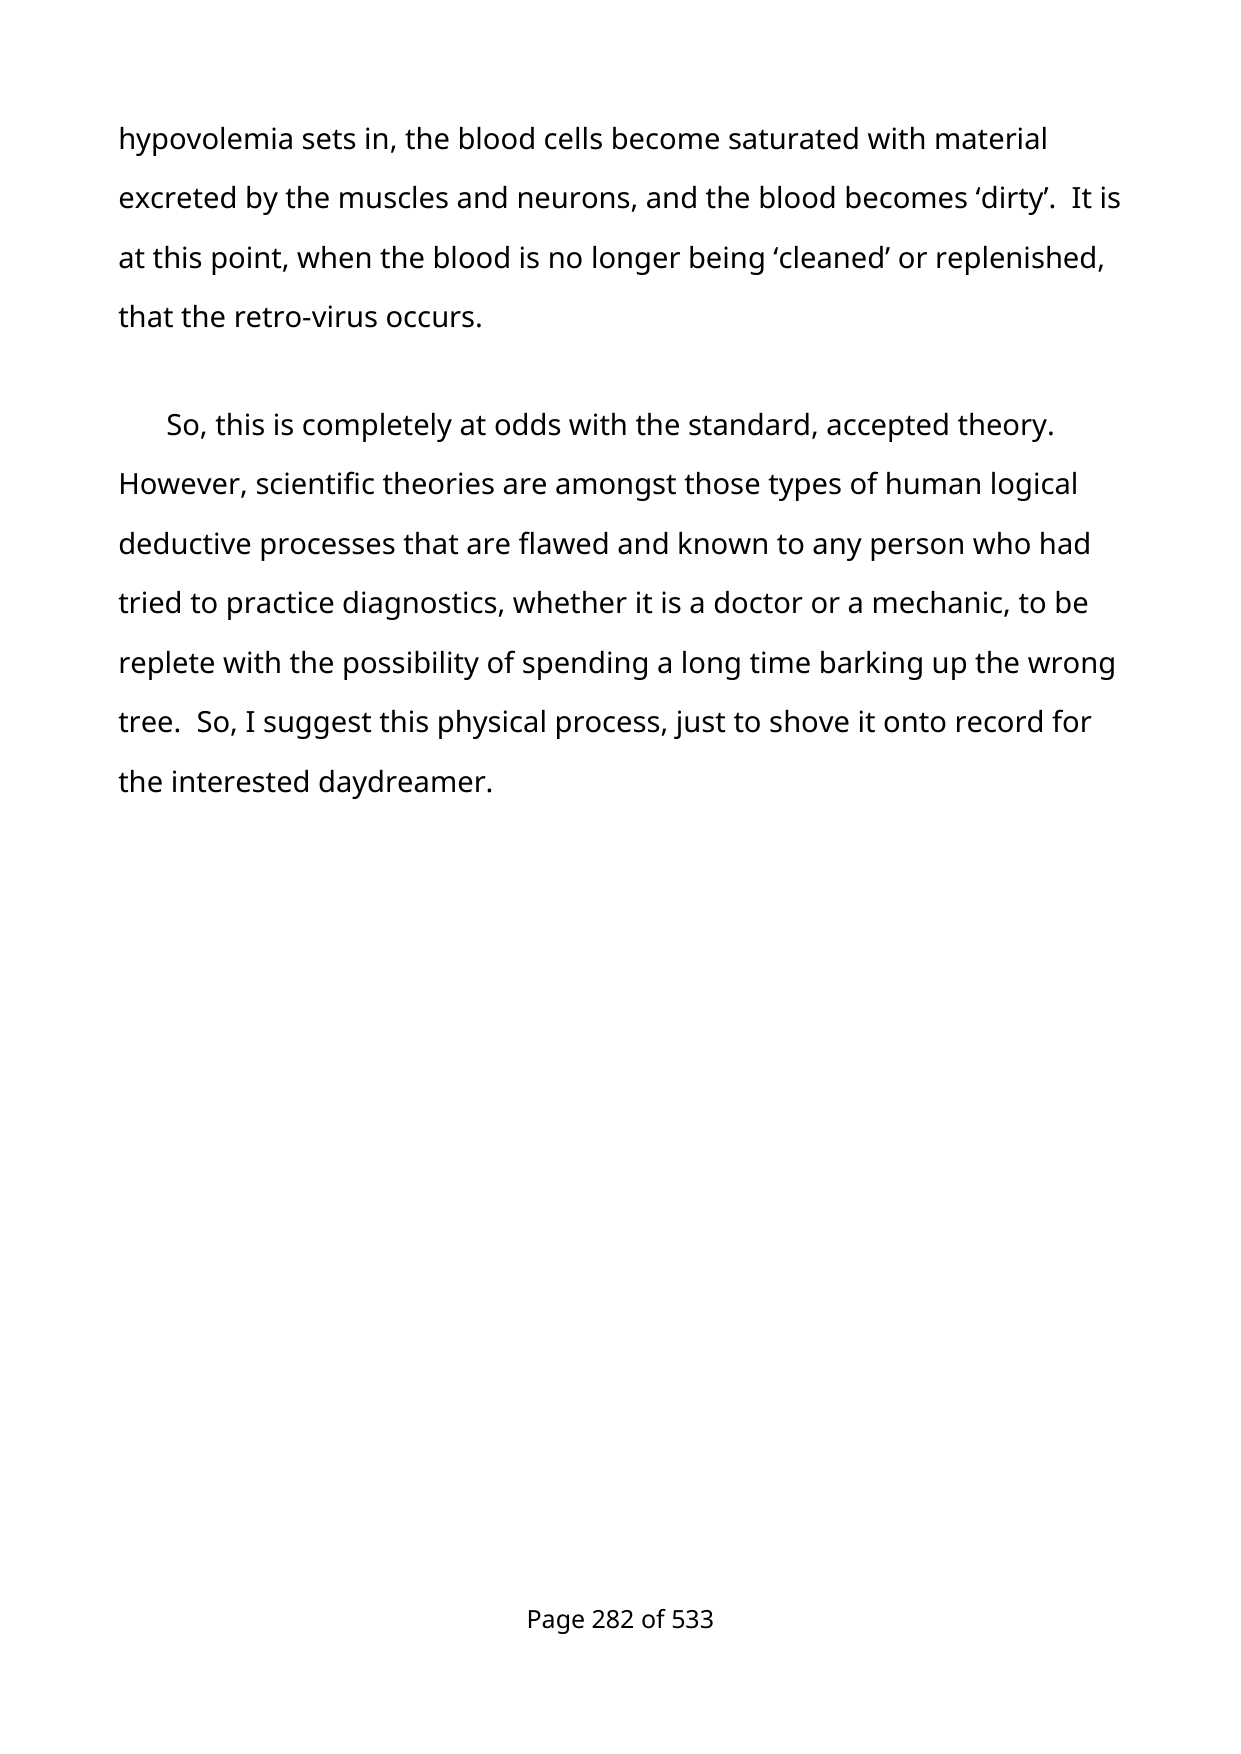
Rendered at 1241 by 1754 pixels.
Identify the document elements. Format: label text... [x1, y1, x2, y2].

text So, this is completely at odds with the standard, accepted theory. However, scientific theories are amongst those types of human logical deductive processes that are flawed and known to any person who had tried to practice diagnostics, whether it is a doctor or a mechanic, to be replete with the possibility of spending a long time barking up the wrong tree. So, I suggest this physical process, just to shove it onto record for the interested daydreamer. [118, 404, 1122, 801]
text hypovolemia sets in, the blood cells become saturated with material excreted by the muscles and neurons, and the blood becomes ‘dirty’. It is at this point, when the blood is no longer being ‘cleaned’ or replenished, that the retro-virus occurs. [118, 118, 1122, 336]
